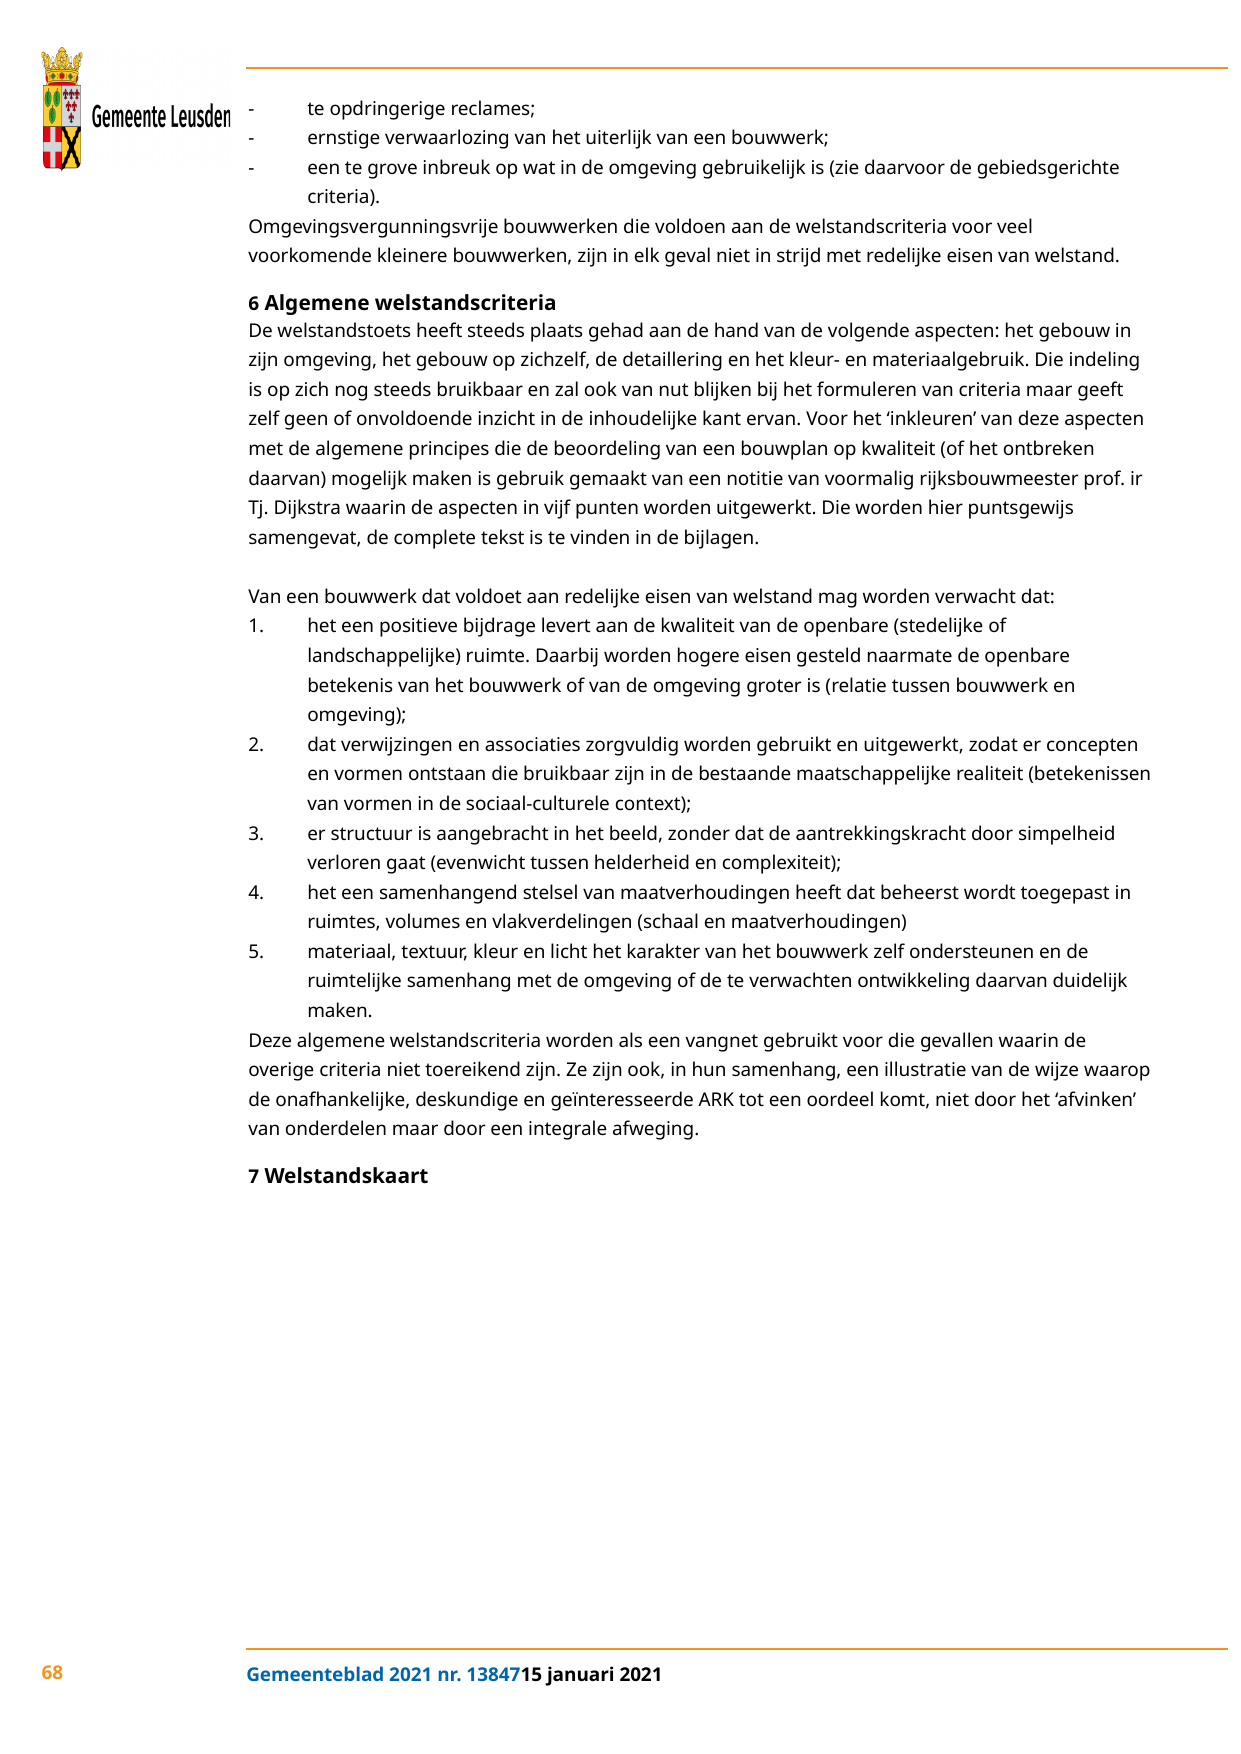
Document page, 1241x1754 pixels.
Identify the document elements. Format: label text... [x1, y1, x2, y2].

list er structuur is aangebracht in het beeld, zonder dat de aantrekkingskracht door simpelheid verloren gaat (evenwicht tussen helderheid en complexiteit); [248, 820, 1152, 875]
text De welstandstoets heeft steeds plaats gehad aan de hand van de volgende aspecten: het gebouw in zijn omgeving, het gebouw op zichzelf, de detaillering en het kleur- en materiaalgebruik. Die indeling is op zich nog steeds bruikbaar en zal ook van nut blijken bij het formuleren van criteria maar geeft zelf geen of onvoldoende inzicht in de inhoudelijke kant ervan. Voor het ‘inkleuren’ van deze aspecten met de algemene principes die de beoordeling van een bouwplan op kwaliteit (of het ontbreken daarvan) mogelijk maken is gebruik gemaakt van een notitie van voormalig rijksbouwmeester prof. ir Tj. Dijkstra waarin de aspecten in vijf punten worden uitgewerkt. Die worden hier puntsgewijs samengevat, de complete tekst is te vinden in de bijlagen. [248, 317, 1152, 549]
picture [41, 47, 231, 172]
list ernstige verwaarlozing van het uiterlijk van een bouwwerk; [248, 124, 1152, 150]
text 6 Algemene welstandscriteria [248, 288, 1152, 317]
text Omgevingsvergunningsvrije bouwwerken die voldoen aan de welstandscriteria voor veel voorkomende kleinere bouwwerken, zijn in elk geval niet in strijd met redelijke eisen van welstand. [248, 213, 1152, 268]
list materiaal, textuur, kleur en licht het karakter van het bouwwerk zelf ondersteunen en de ruimtelijke samenhang met de omgeving of de te verwachten ontwikkeling daarvan duidelijk maken. [248, 938, 1152, 1023]
list het een samenhangend stelsel van maatverhoudingen heeft dat beheerst wordt toegepast in ruimtes, volumes en vlakverdelingen (schaal en maatverhoudingen) [248, 879, 1152, 934]
list een te grove inbreuk op wat in de omgeving gebruikelijk is (zie daarvoor de gebiedsgerichte criteria). [248, 154, 1152, 209]
list dat verwijzingen en associaties zorgvuldig worden gebruikt en uitgewerkt, zodat er concepten en vormen ontstaan die bruikbaar zijn in de bestaande maatschappelijke realiteit (betekenissen van vormen in de sociaal-culturele context); [248, 731, 1152, 816]
list te opdringerige reclames; [248, 95, 1152, 121]
text 7 Welstandskaart [248, 1161, 1152, 1189]
text Van een bouwwerk dat voldoet aan redelijke eisen van welstand mag worden verwacht dat: [248, 583, 1152, 609]
list het een positieve bijdrage levert aan de kwaliteit van de openbare (stedelijke of landschappelijke) ruimte. Daarbij worden hogere eisen gesteld naarmate de openbare betekenis van het bouwwerk of van de omgeving groter is (relatie tussen bouwwerk en omgeving); [248, 613, 1152, 727]
text Deze algemene welstandscriteria worden als een vangnet gebruikt voor die gevallen waarin de overige criteria niet toereikend zijn. Ze zijn ook, in hun samenhang, een illustratie van de wijze waarop de onafhankelijke, deskundige en geïnteresseerde ARK tot een oordeel komt, niet door het ‘afvinken’ van onderdelen maar door een integrale afweging. [248, 1027, 1152, 1141]
